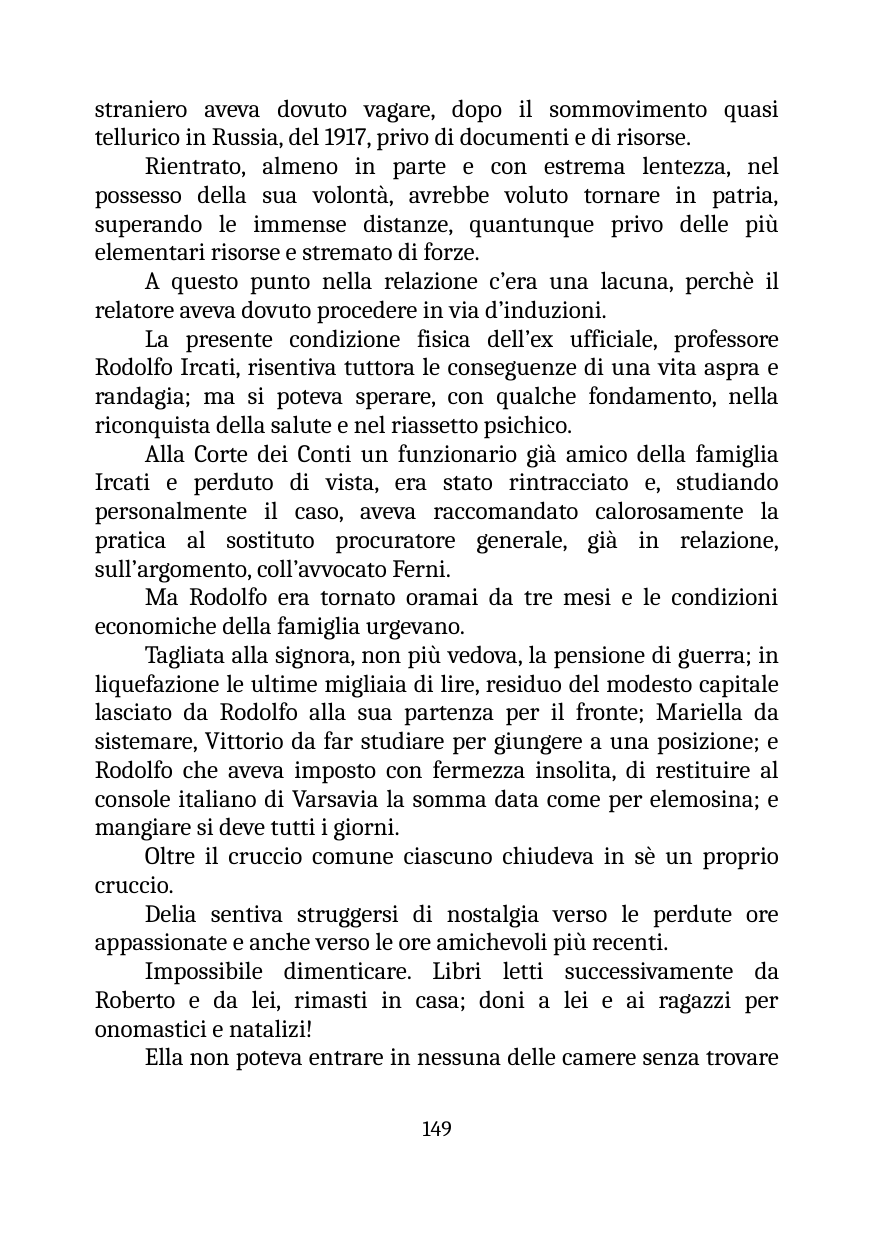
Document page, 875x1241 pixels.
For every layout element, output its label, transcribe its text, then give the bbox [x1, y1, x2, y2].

text Rientrato, almeno in parte e con estrema lentezza, nel possesso della sua volontà, avrebbe voluto tornare in patria, superando le immense distanze, quantunque privo delle più elementari risorse e stremato di forze. [94, 152, 779, 267]
text Alla Corte dei Conti un funzionario già amico della famiglia Ircati e perduto di vista, era stato rintracciato e, studiando personalmente il caso, aveva raccomandato calorosamente la pratica al sostituto procuratore generale, già in relazione, sull’argomento, coll’avvocato Ferni. [94, 439, 779, 583]
text Ella non poteva entrare in nessuna delle camere senza trovare [94, 1043, 779, 1072]
text Tagliata alla signora, non più vedova, la pensione di guerra; in liquefazione le ultime migliaia di lire, residuo del modesto capitale lasciato da Rodolfo alla sua partenza per il fronte; Mariella da sistemare, Vittorio da far studiare per giungere a una posizione; e Rodolfo che aveva imposto con fermezza insolita, di restituire al console italiano di Varsavia la somma data come per elemosina; e mangiare si deve tutti i giorni. [94, 641, 779, 842]
text Oltre il cruccio comune ciascuno chiudeva in sè un proprio cruccio. [94, 842, 779, 899]
text straniero aveva dovuto vagare, dopo il sommovimento quasi tellurico in Russia, del 1917, privo di documenti e di risorse. [94, 94, 779, 152]
text La presente condizione fisica dell’ex ufficiale, professore Rodolfo Ircati, risentiva tuttora le conseguenze di una vita aspra e randagia; ma si poteva sperare, con qualche fondamento, nella riconquista della salute e nel riassetto psichico. [94, 324, 779, 439]
text Ma Rodolfo era tornato oramai da tre mesi e le condizioni economiche della famiglia urgevano. [94, 583, 779, 641]
text A questo punto nella relazione c’era una lacuna, perchè il relatore aveva dovuto procedere in via d’induzioni. [94, 267, 779, 324]
text Impossibile dimenticare. Libri letti successivamente da Roberto e da lei, rimasti in casa; doni a lei e ai ragazzi per onomastici e natalizi! [94, 957, 779, 1043]
text Delia sentiva struggersi di nostalgia verso le perdute ore appassionate e anche verso le ore amichevoli più recenti. [94, 899, 779, 957]
